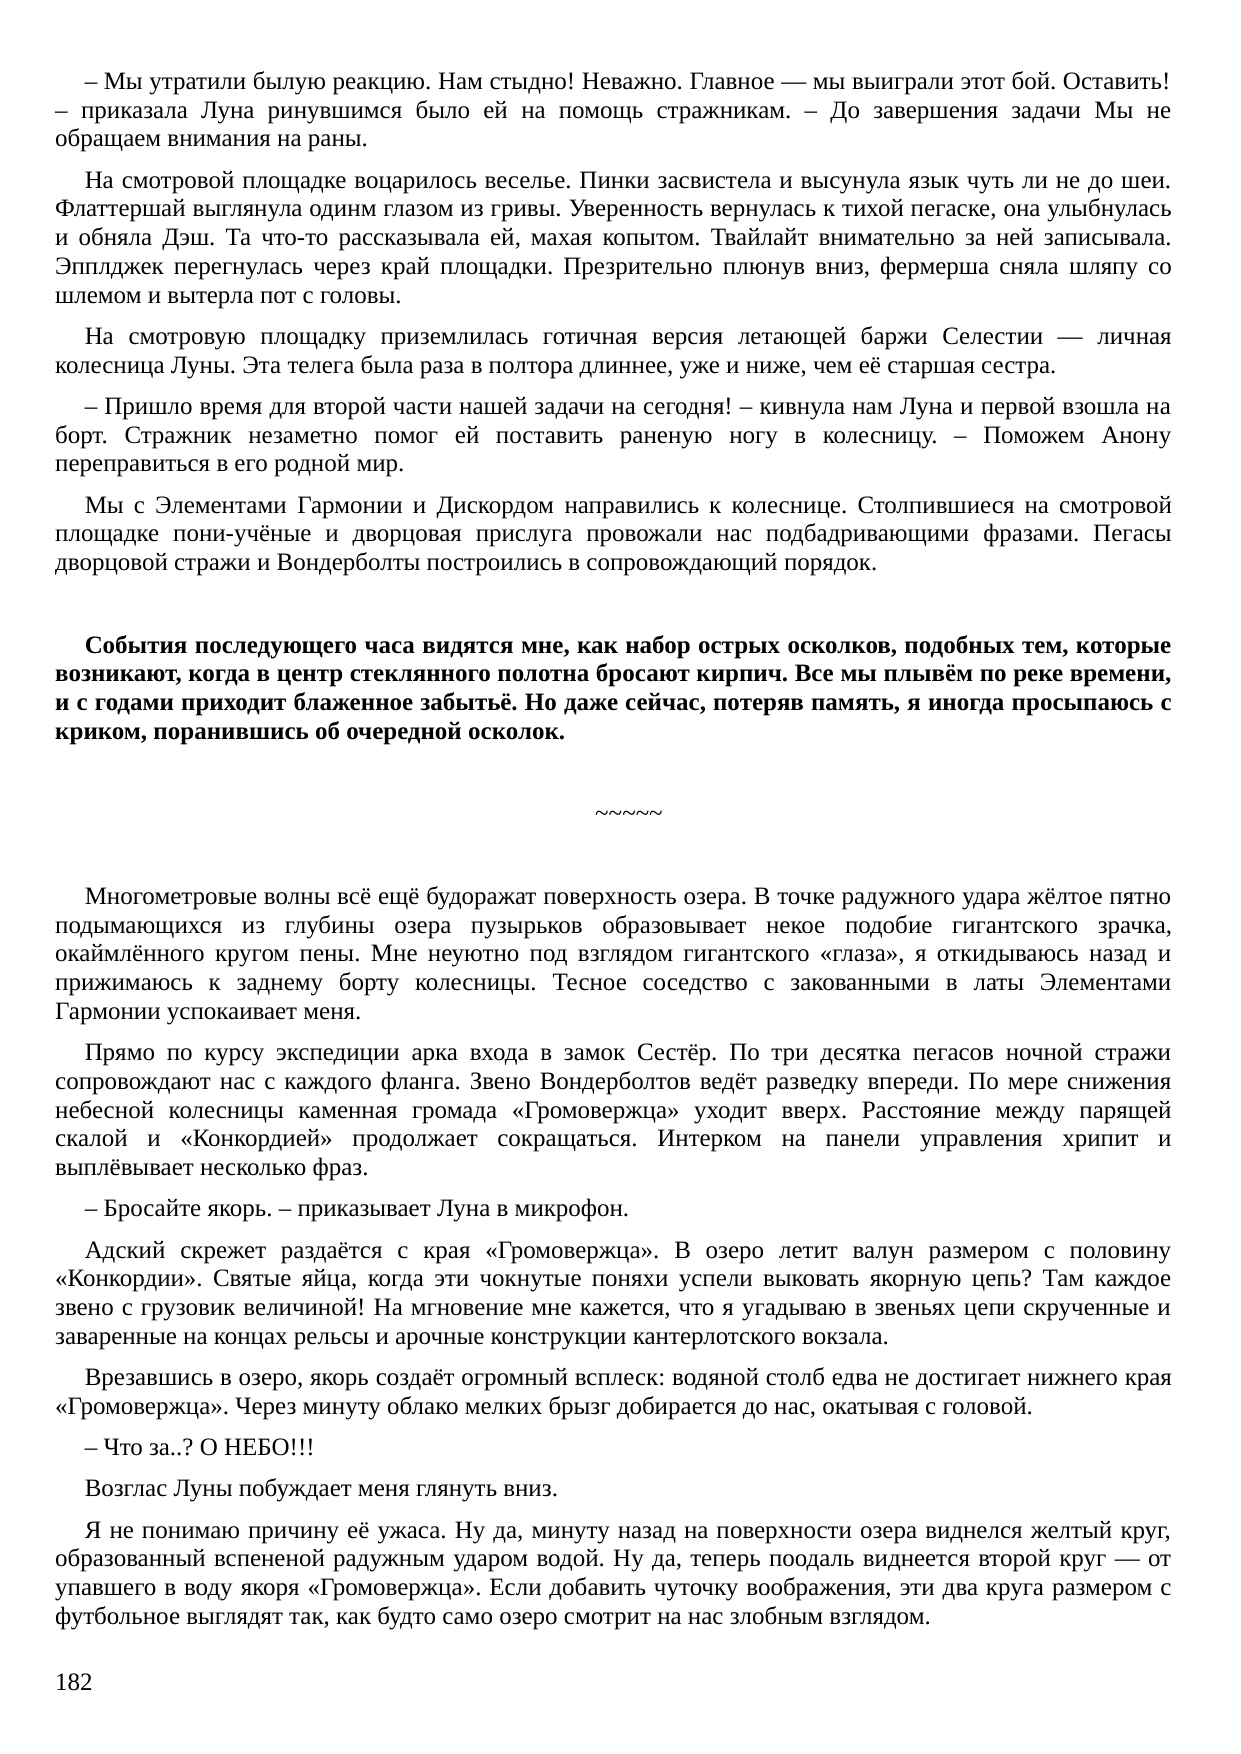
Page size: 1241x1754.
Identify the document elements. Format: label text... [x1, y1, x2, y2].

text – Мы утратили былую реакцию. Нам стыдно! Неважно. Главное — мы выиграли этот бой. Оставить! – приказала Луна ринувшимся было ей на помощь стражникам. – До завершения задачи Мы не обращаем внимания на раны. [55, 66, 1173, 152]
text Мы с Элементами Гармонии и Дискордом направились к колеснице. Столпившиеся на смотровой площадке пони-учёные и дворцовая прислуга провожали нас подбадривающими фразами. Пегасы дворцовой стражи и Вондерболты построились в сопровождающий порядок. [55, 490, 1173, 576]
text Адский скрежет раздаётся с края «Громовержца». В озеро летит валун размером с половину «Конкордии». Святые яйца, когда эти чокнутые поняхи успели выковать якорную цепь? Там каждое звено с грузовик величиной! На мгновение мне кажется, что я угадываю в звеньях цепи скрученные и заваренные на концах рельсы и арочные конструкции кантерлотского вокзала. [55, 1235, 1173, 1350]
text – Пришло время для второй части нашей задачи на сегодня! – кивнула нам Луна и первой взошла на борт. Стражник незаметно помог ей поставить раненую ногу в колесницу. – Поможем Анону переправиться в его родной мир. [55, 391, 1173, 477]
text – Бросайте якорь. – приказывает Луна в микрофон. [55, 1193, 1173, 1222]
text ~~~~~ [55, 798, 1173, 827]
text На смотровой площадке воцарилось веселье. Пинки засвистела и высунула язык чуть ли не до шеи. Флаттершай выглянула одинм глазом из гривы. Уверенность вернулась к тихой пегаске, она улыбнулась и обняла Дэш. Та что-то рассказывала ей, махая копытом. Твайлайт внимательно за ней записывала. Эпплджек перегнулась через край площадки. Презрительно плюнув вниз, фермерша сняла шляпу со шлемом и вытерла пот с головы. [55, 165, 1173, 308]
text На смотровую площадку приземлилась готичная версия летающей баржи Селестии — личная колесница Луны. Эта телега была раза в полтора длиннее, уже и ниже, чем её старшая сестра. [55, 321, 1173, 378]
text Я не понимаю причину её ужаса. Ну да, минуту назад на поверхности озера виднелся желтый круг, образованный вспененой радужным ударом водой. Ну да, теперь поодаль виднеется второй круг — от упавшего в воду якоря «Громовержца». Если добавить чуточку воображения, эти два круга размером с футбольное выглядят так, как будто само озеро смотрит на нас злобным взглядом. [55, 1515, 1173, 1630]
text Многометровые волны всё ещё будоражат поверхность озера. В точке радужного удара жёлтое пятно подымающихся из глубины озера пузырьков образовывает некое подобие гигантского зрачка, окаймлённого кругом пены. Мне неуютно под взглядом гигантского «глаза», я откидываюсь назад и прижимаюсь к заднему борту колесницы. Тесное соседство с закованными в латы Элементами Гармонии успокаивает меня. [55, 881, 1173, 1025]
text – Что за..? О НЕБО!!! [55, 1432, 1173, 1461]
text События последующего часа видятся мне, как набор острых осколков, подобных тем, которые возникают, когда в центр стеклянного полотна бросают кирпич. Все мы плывём по реке времени, и с годами приходит блаженное забытьё. Но даже сейчас, потеряв память, я иногда просыпаюсь с криком, поранившись об очередной осколок. [55, 630, 1173, 745]
text Возглас Луны побуждает меня глянуть вниз. [55, 1473, 1173, 1502]
text Прямо по курсу экспедиции арка входа в замок Сестёр. По три десятка пегасов ночной стражи сопровождают нас с каждого фланга. Звено Вондерболтов ведёт разведку впереди. По мере снижения небесной колесницы каменная громада «Громовержца» уходит вверх. Расстояние между парящей скалой и «Конкордией» продолжает сокращаться. Интерком на панели управления хрипит и выплёвывает несколько фраз. [55, 1037, 1173, 1181]
text Врезавшись в озеро, якорь создаёт огромный всплеск: водяной столб едва не достигает нижнего края «Громовержца». Через минуту облако мелких брызг добирается до нас, окатывая с головой. [55, 1362, 1173, 1420]
